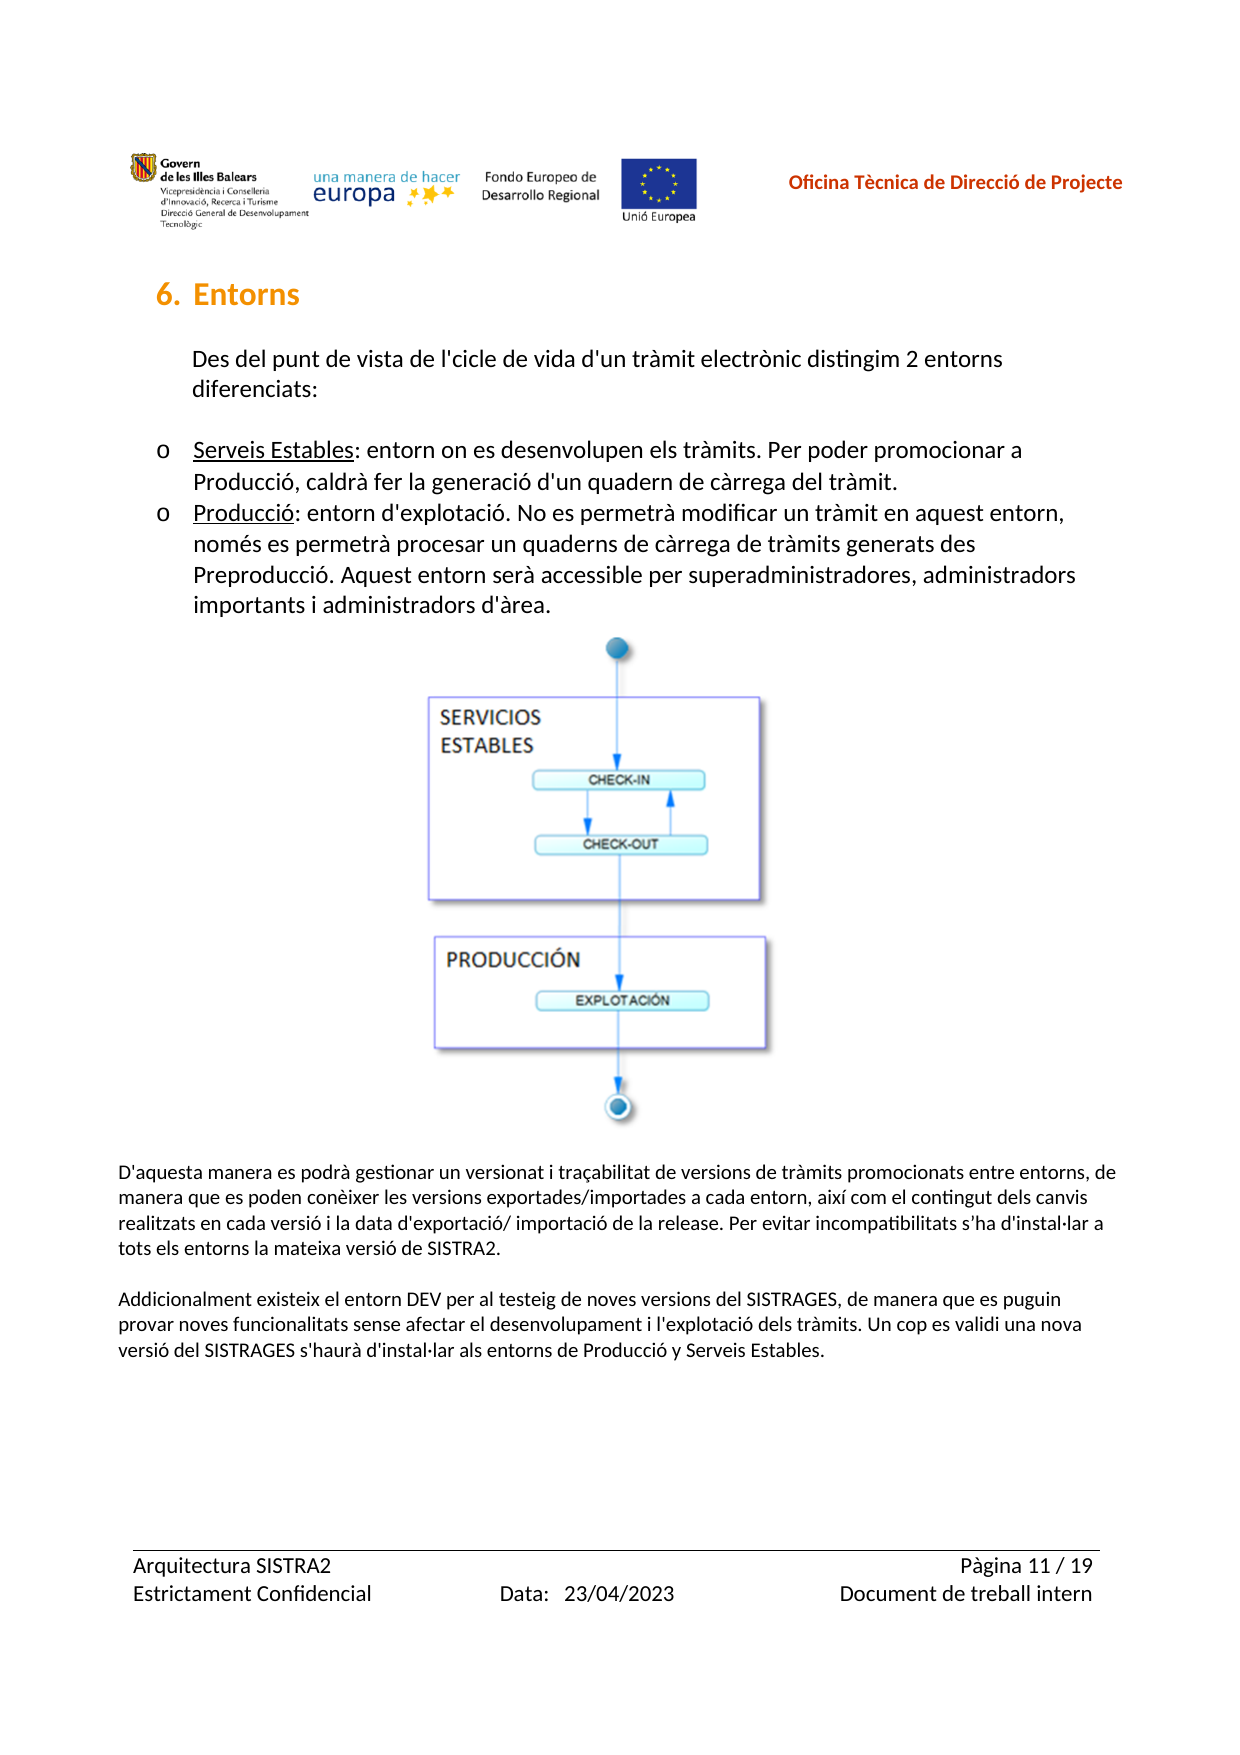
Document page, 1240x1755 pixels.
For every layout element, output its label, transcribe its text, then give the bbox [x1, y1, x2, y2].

picture [406, 633, 800, 1134]
picture [130, 152, 699, 230]
list Producció: entorn d'explotació. No es permetrà modificar un tràmit en aquest entorn, només es permetrà procesar un quaderns de càrrega de tràmits generats des Preproducció. Aquest entorn serà accessible per superadministradores, administradors importants i administradors d'àrea. [156, 497, 1121, 620]
text D'aquesta manera es podrà gestionar un versionat i traçabilitat de versions de tràmits promocionats entre entorns, de manera que es poden conèixer les versions exportades/importades a cada entorn, així com el contingut dels canvis realitzats en cada versió i la data d'exportació/ importació de la release. Per evitar incompatibilitats s’ha d'instal·lar a tots els entorns la mateixa versió de SISTRA2. [118, 1159, 1121, 1261]
list Serveis Estables: entorn on es desenvolupen els tràmits. Per poder promocionar a Producció, caldrà fer la generació d'un quadern de càrrega del tràmit. [156, 434, 1121, 497]
text Addicionalment existeix el entorn DEV per al testeig de noves versions del SISTRAGES, de manera que es puguin provar noves funcionalitats sense afectar el desenvolupament i l'explotació dels tràmits. Un cop es validi una nova versió del SISTRAGES s'haurà d'instal·lar als entorns de Producció y Serveis Estables. [118, 1286, 1121, 1362]
subtitle Entorns [156, 273, 1121, 314]
text Des del punt de vista de l'cicle de vida d'un tràmit electrònic distingim 2 entorns diferenciats: [118, 343, 1121, 404]
